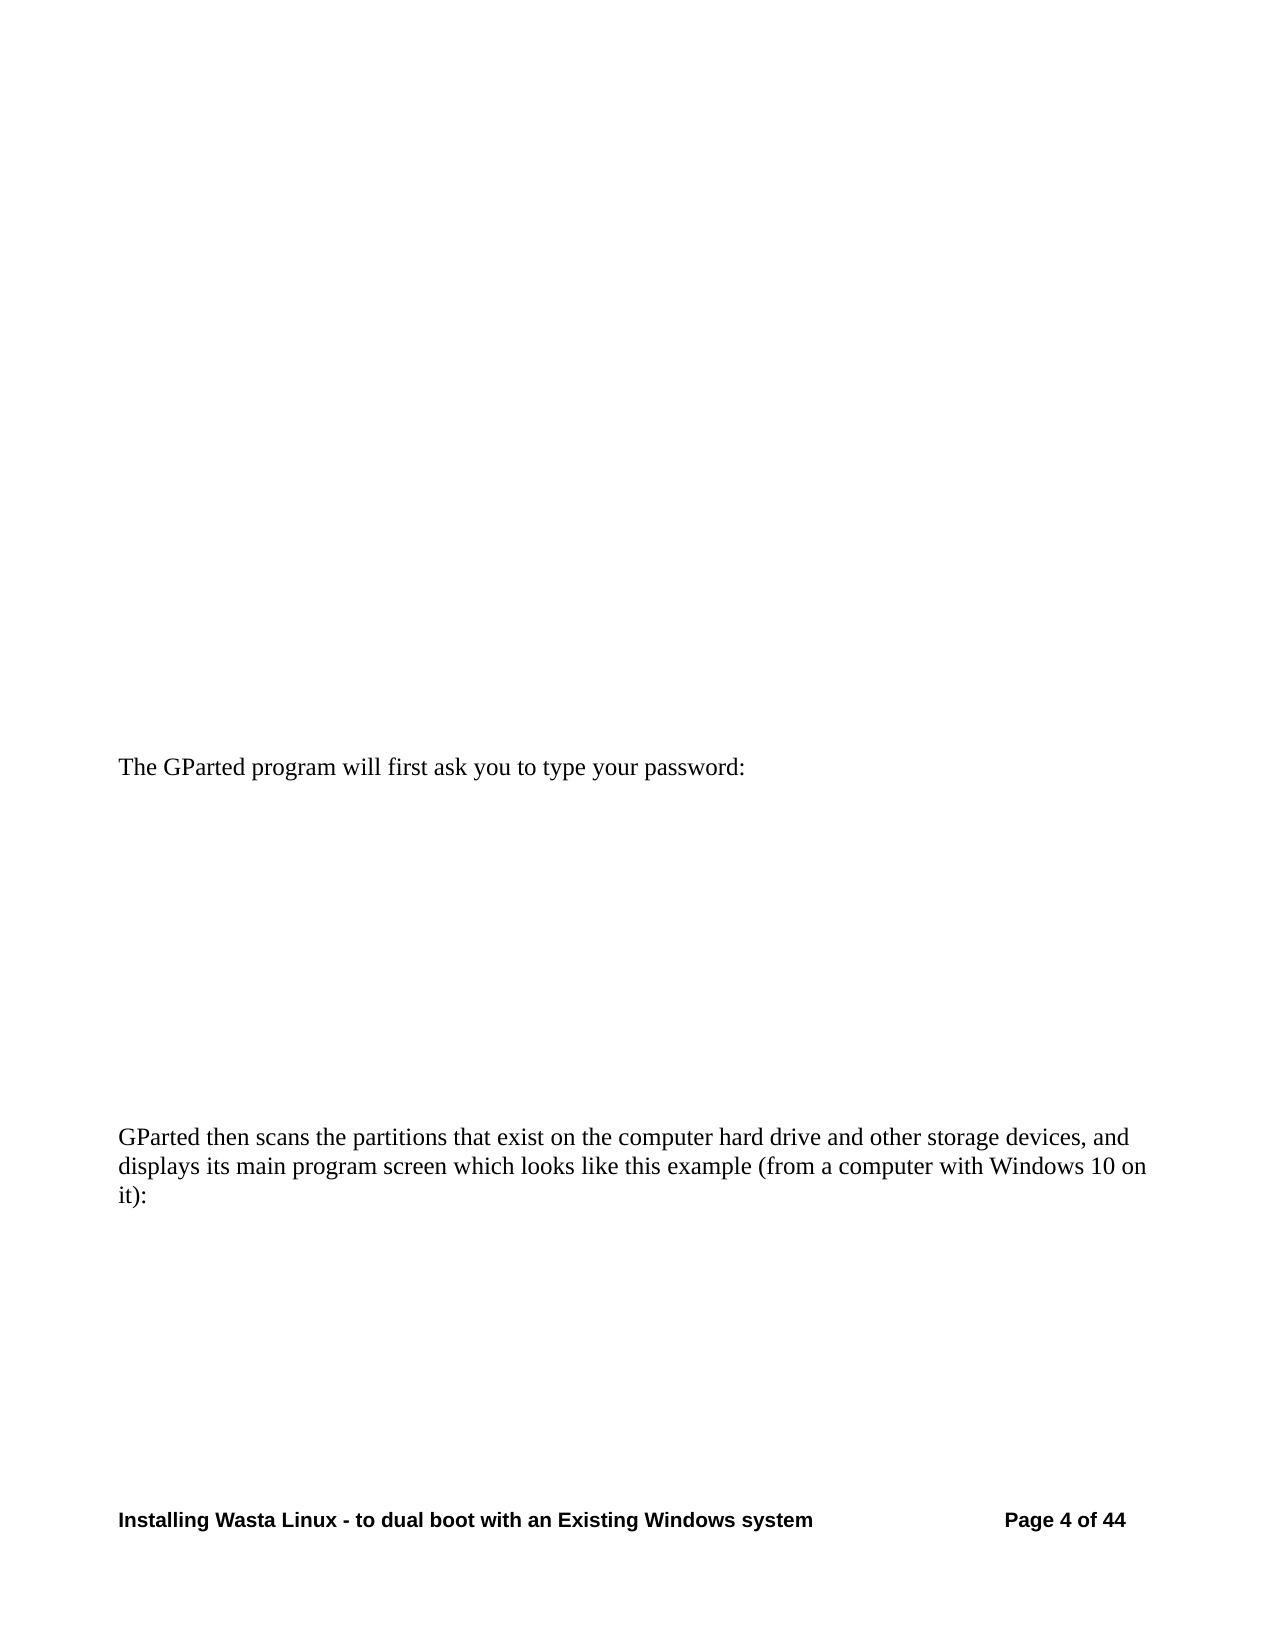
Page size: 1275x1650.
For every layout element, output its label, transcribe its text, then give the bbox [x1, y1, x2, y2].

text The GParted program will first ask you to type your password: [118, 752, 1157, 781]
text GParted then scans the partitions that exist on the computer hard drive and other storage devices, and displays its main program screen which looks like this example (from a computer with Windows 10 on it): [118, 1122, 1157, 1209]
